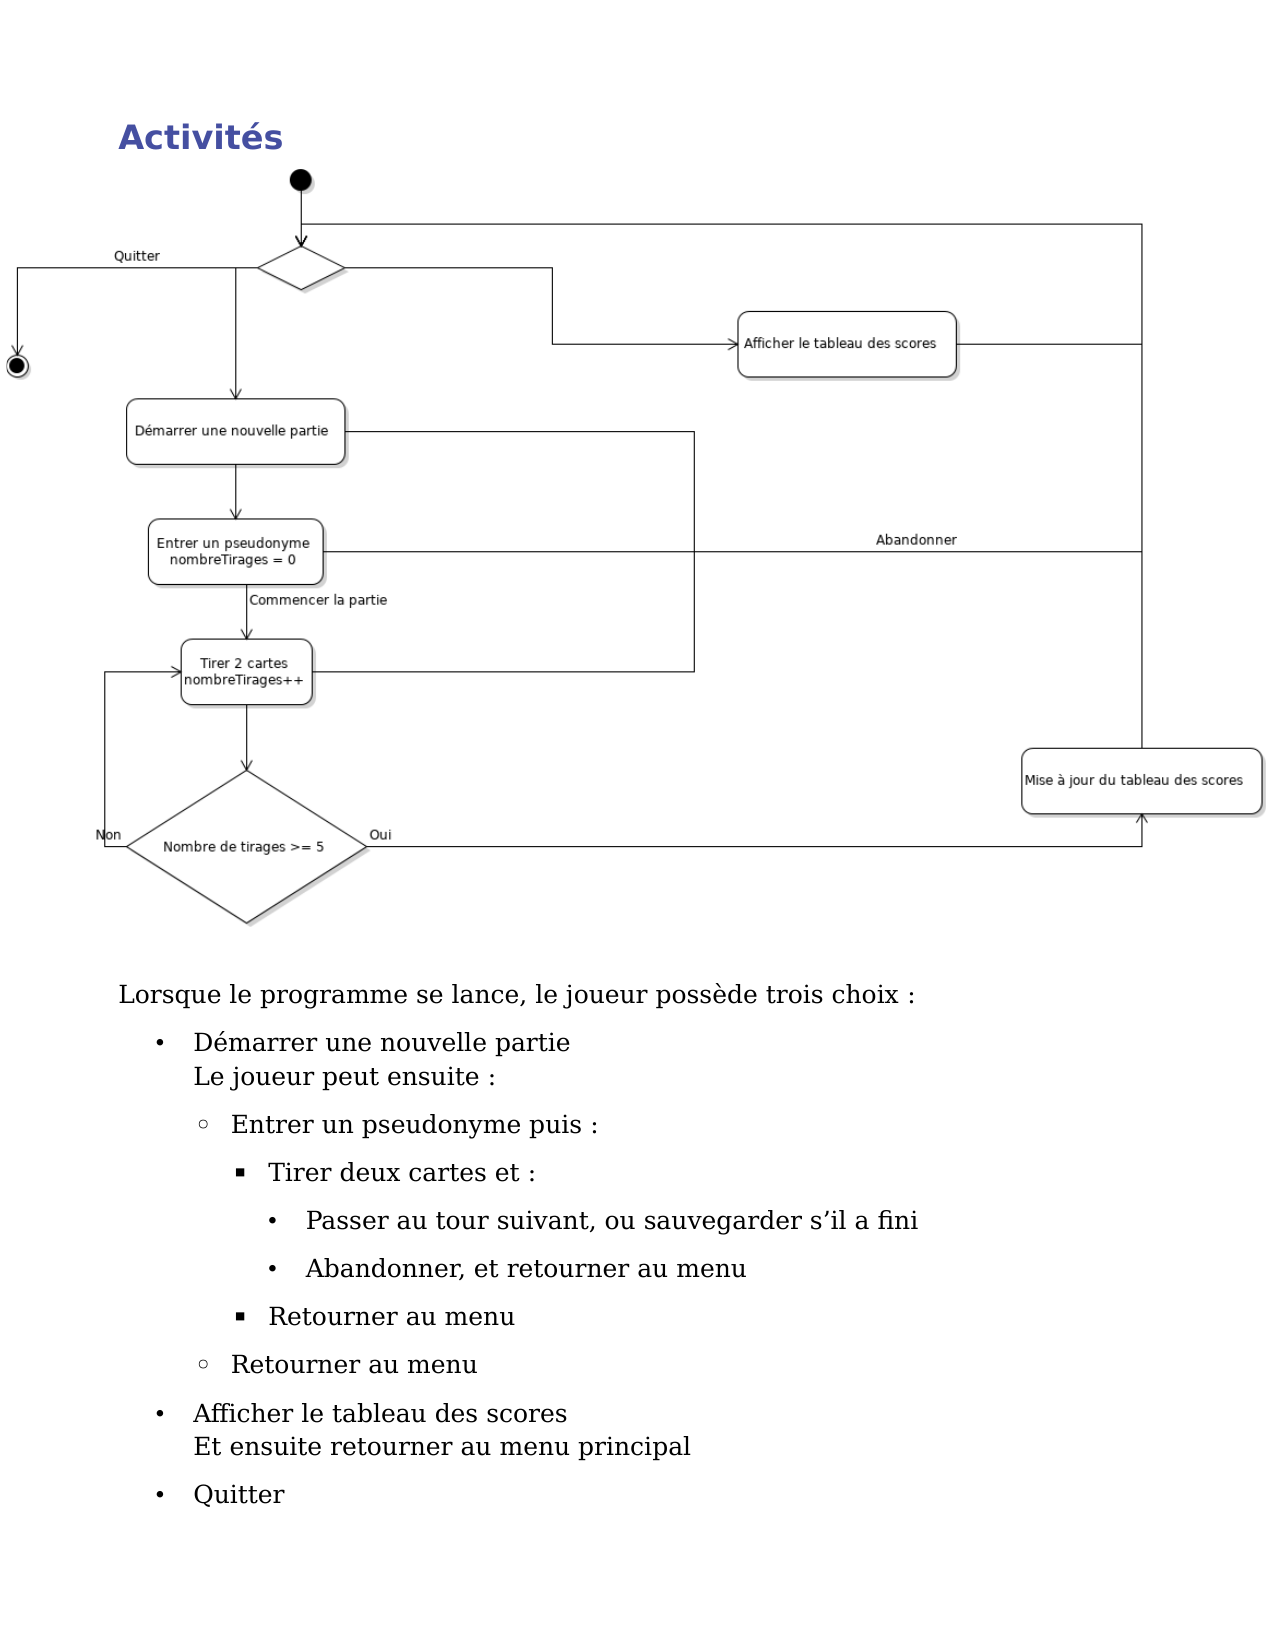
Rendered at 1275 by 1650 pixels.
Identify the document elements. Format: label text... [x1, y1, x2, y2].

list Démarrer une nouvelle partie Le joueur peut ensuite : [156, 1028, 1157, 1091]
list Passer au tour suivant, ou sauvegarder s’il a fini [268, 1206, 1157, 1235]
list Entrer un pseudonyme puis : [193, 1110, 1157, 1139]
text Lorsque le programme se lance, le joueur possède trois choix : [118, 980, 1157, 1009]
list Retourner au menu [231, 1302, 1157, 1332]
list Tirer deux cartes et : [231, 1158, 1157, 1187]
picture [6, 169, 1267, 928]
list Quitter [156, 1480, 1157, 1509]
list Retourner au menu [193, 1351, 1157, 1380]
subtitle Activités [118, 118, 1157, 157]
list Afficher le tableau des scores Et ensuite retourner au menu principal [156, 1399, 1157, 1461]
list Abandonner, et retourner au menu [268, 1254, 1157, 1283]
